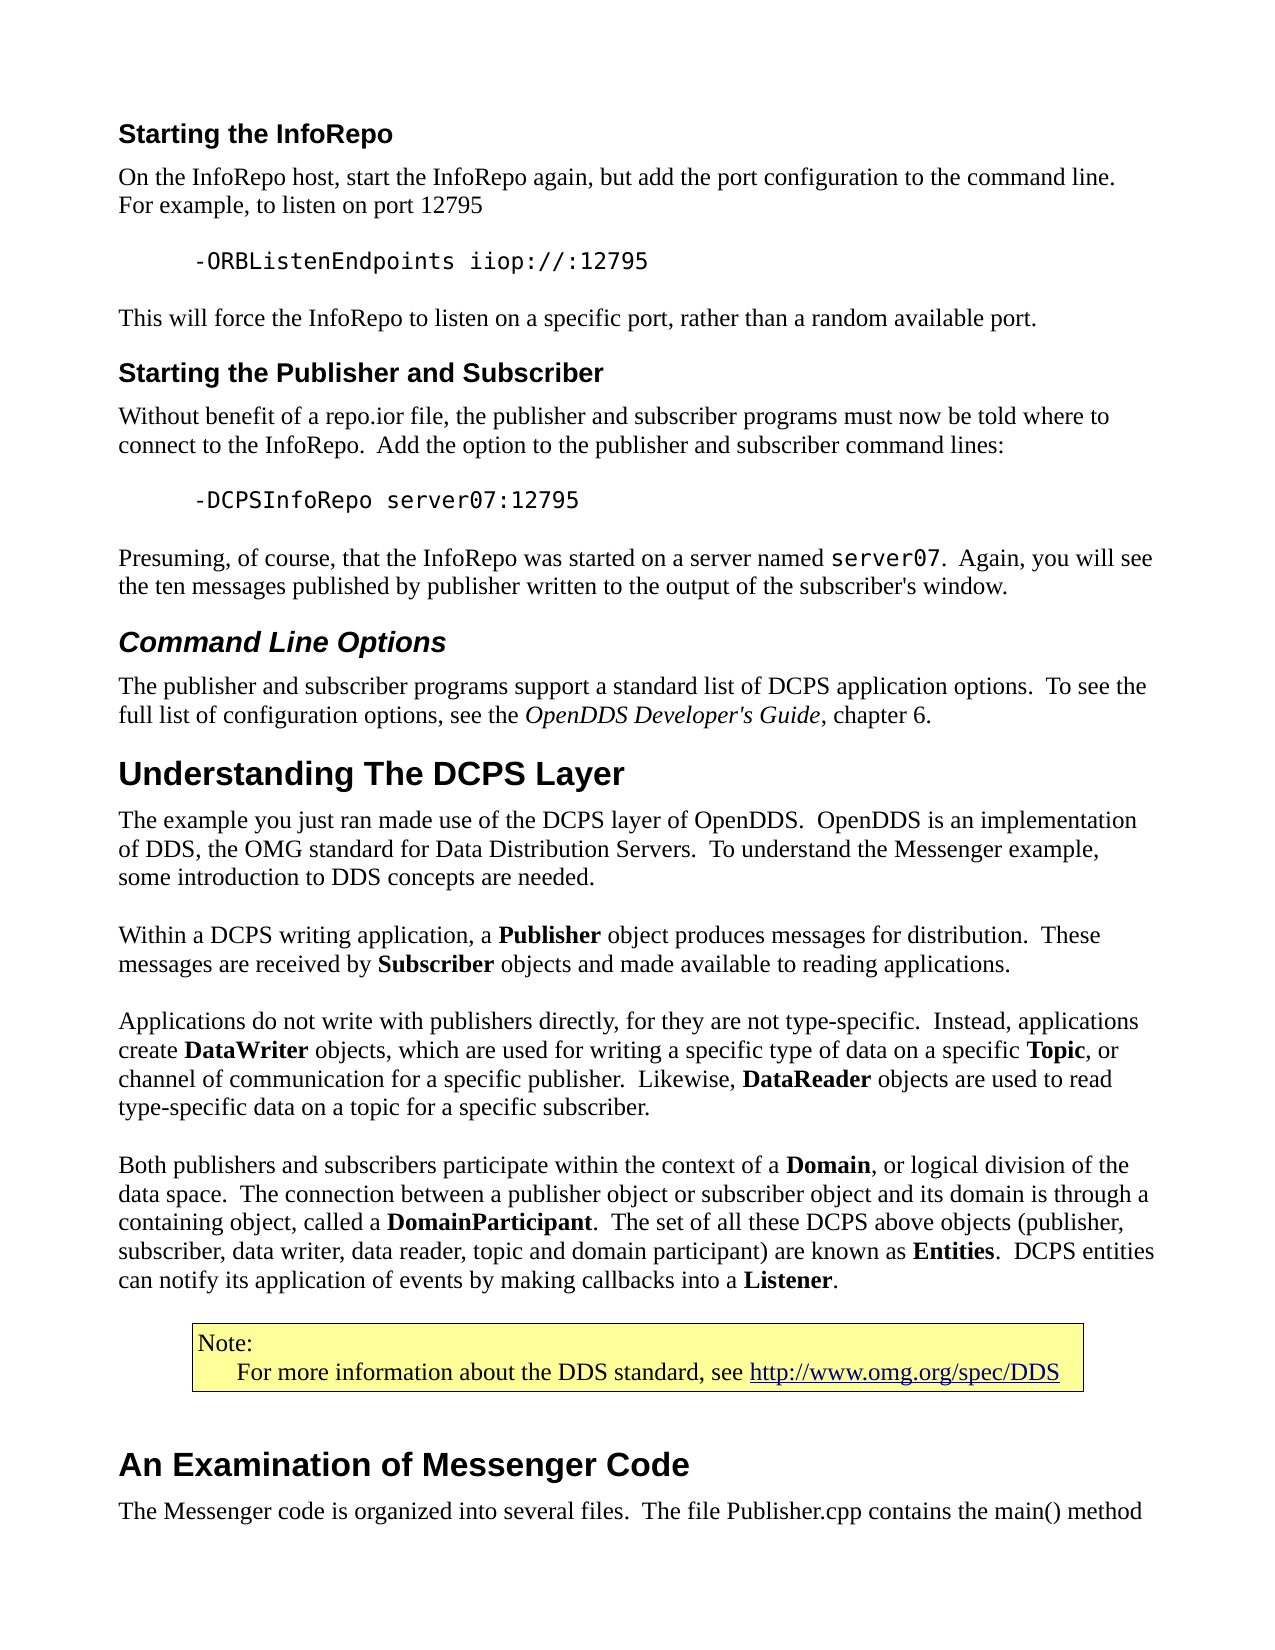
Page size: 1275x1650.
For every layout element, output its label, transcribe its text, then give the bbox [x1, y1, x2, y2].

text The example you just ran made use of the DCPS layer of OpenDDS. OpenDDS is an implementation of DDS, the OMG standard for Data Distribution Servers. To understand the Messenger example, some introduction to DDS concepts are needed. [118, 805, 1157, 891]
table_header Note: For more information about the DDS standard, see http://www.omg.org/spec/DDS [193, 1324, 1083, 1391]
text Applications do not write with publishers directly, for they are not type-specific. Instead, applications create DataWriter objects, which are used for writing a specific type of data on a specific Topic, or channel of communication for a specific publisher. Likewise, DataReader objects are used to read type-specific data on a topic for a specific subscriber. [118, 1006, 1157, 1121]
subtitle An Examination of Messenger Code [118, 1445, 1157, 1484]
text On the InfoRepo host, start the InfoRepo again, but add the port configuration to the command line. For example, to listen on port 12795 [118, 162, 1157, 219]
text Without benefit of a repo.ior file, the publisher and subscriber programs must now be told where to connect to the InfoRepo. Add the option to the publisher and subscriber command lines: [118, 401, 1157, 458]
subtitle Understanding The DCPS Layer [118, 754, 1157, 792]
text Within a DCPS writing application, a Publisher object produces messages for distribution. These messages are received by Subscriber objects and made available to reading applications. [118, 920, 1157, 977]
text The Messenger code is organized into several files. The file Publisher.cpp contains the main() method [118, 1496, 1157, 1525]
text Presuming, of course, that the InfoRepo was started on a server named server07. Again, you will see the ten messages published by publisher written to the output of the subscriber's window. [118, 543, 1157, 600]
subtitle Starting the InfoRepo [118, 118, 1157, 149]
text Both publishers and subscribers participate within the context of a Domain, or logical division of the data space. The connection between a publisher object or subscriber object and its domain is through a containing object, called a DomainParticipant. The set of all these DCPS above objects (publisher, subscriber, data writer, data reader, topic and domain participant) are known as Entities. DCPS entities can notify its application of events by making callbacks into a Listener. [118, 1150, 1157, 1294]
text This will force the InfoRepo to listen on a specific port, rather than a random available port. [118, 303, 1157, 332]
subtitle Command Line Options [118, 625, 1157, 659]
text -DCPSInfoRepo server07:12795 [193, 487, 1157, 514]
text The publisher and subscriber programs support a standard list of DCPS application options. To see the full list of configuration options, see the OpenDDS Developer's Guide, chapter 6. [118, 671, 1157, 729]
subtitle Starting the Publisher and Subscriber [118, 357, 1157, 388]
text -ORBListenEndpoints iiop://:12795 [193, 248, 1157, 275]
